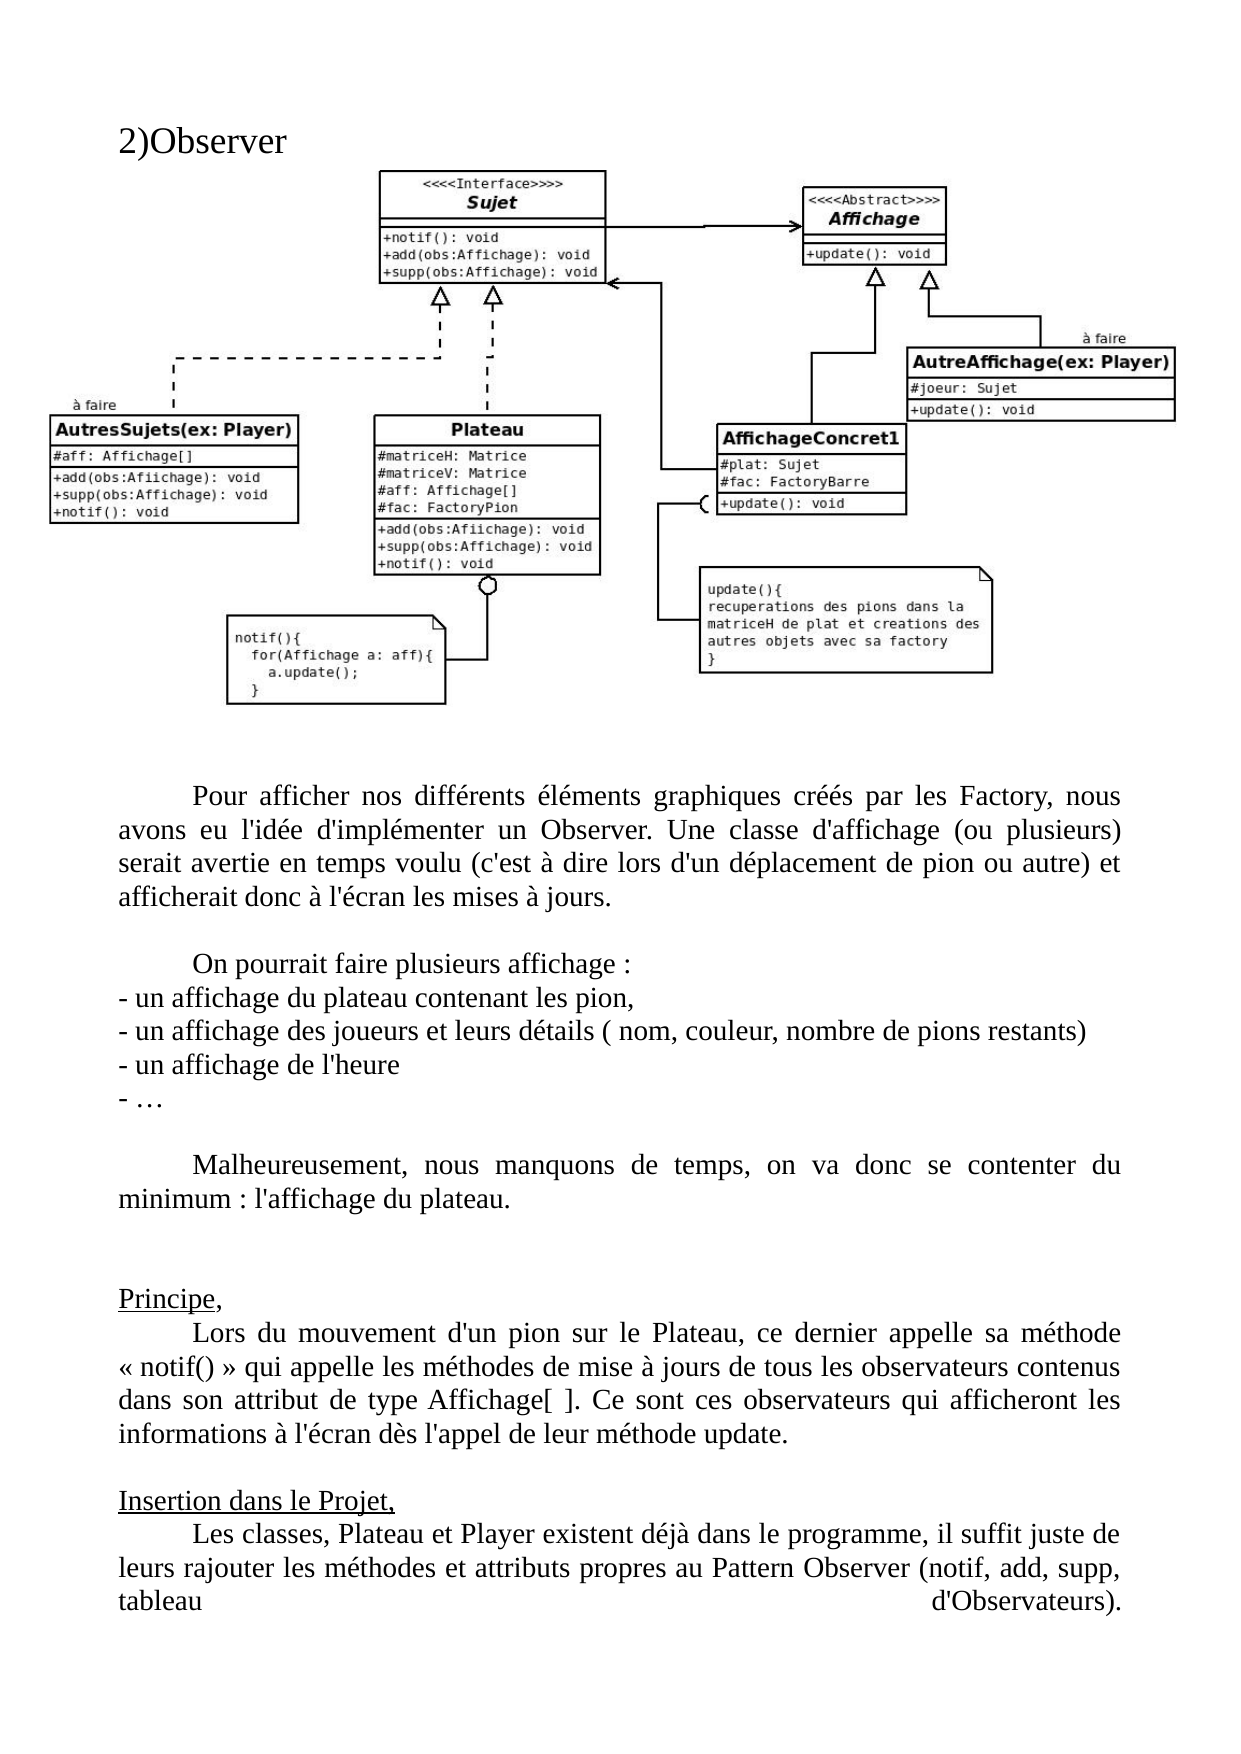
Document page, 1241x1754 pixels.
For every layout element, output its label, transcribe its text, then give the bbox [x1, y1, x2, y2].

text Insertion dans le Projet, [118, 1483, 1122, 1516]
text Lors du mouvement d'un pion sur le Plateau, ce dernier appelle sa méthode « notif() » qui appelle les méthodes de mise à jours de tous les observateurs contenus dans son attribut de type Affichage[ ]. Ce sont ces observateurs qui afficheront les informations à l'écran dès l'appel de leur méthode update. [118, 1315, 1122, 1449]
text - un affichage de l'heure [118, 1047, 1122, 1080]
text On pourrait faire plusieurs affichage : [118, 946, 1122, 980]
text Principe, [118, 1282, 1122, 1315]
text Malheureusement, nous manquons de temps, on va donc se contenter du minimum : l'affichage du plateau. [118, 1147, 1122, 1214]
text 2)Observer [118, 118, 1122, 161]
text Pour afficher nos différents éléments graphiques créés par les Factory, nous avons eu l'idée d'implémenter un Observer. Une classe d'affichage (ou plusieurs) serait avertie en temps voulu (c'est à dire lors d'un déplacement de pion ou autre) et afficherait donc à l'écran les mises à jours. [118, 778, 1122, 913]
text - … [118, 1080, 1122, 1114]
picture [49, 170, 1177, 707]
text - un affichage des joueurs et leurs détails ( nom, couleur, nombre de pions restants) [118, 1013, 1122, 1047]
text - un affichage du plateau contenant les pion, [118, 980, 1122, 1013]
text Les classes, Plateau et Player existent déjà dans le programme, il suffit juste de leurs rajouter les méthodes et attributs propres au Pattern Observer (notif, add, supp, tableau d'Observateurs). [118, 1516, 1122, 1617]
